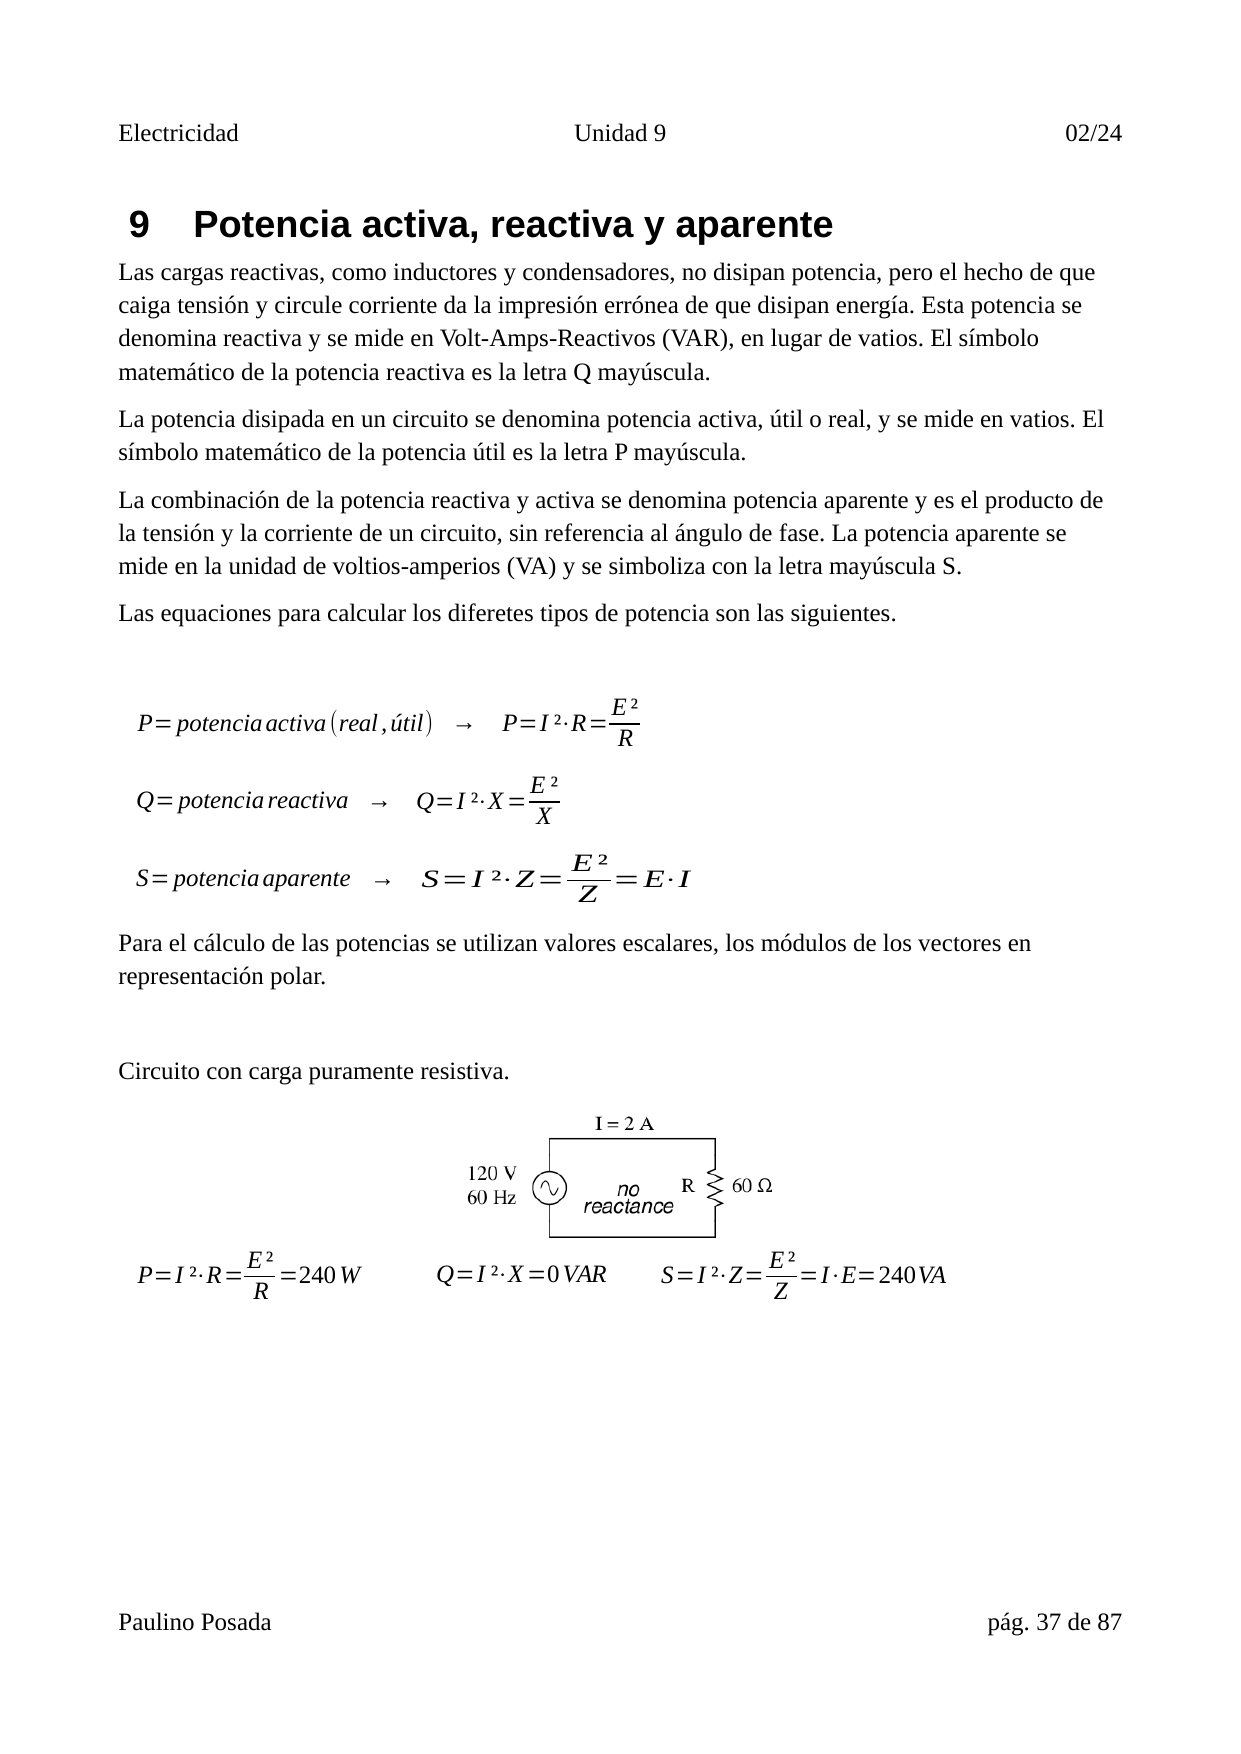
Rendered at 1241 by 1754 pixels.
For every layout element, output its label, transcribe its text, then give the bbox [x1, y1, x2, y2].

text Las equaciones para calcular los diferetes tipos de potencia son las siguientes. [118, 598, 1122, 627]
picture [453, 1103, 787, 1246]
subtitle Potencia activa, reactiva y aparente [118, 201, 1122, 245]
text La combinación de la potencia reactiva y activa se denomina potencia aparente y es el producto de la tensión y la corriente de un circuito, sin referencia al ángulo de fase. La potencia aparente se mide en la unidad de voltios-amperios (VA) y se simboliza con la letra mayúscula S. [118, 485, 1122, 579]
text → [118, 772, 1122, 831]
text Las cargas reactivas, como inductores y condensadores, no disipan potencia, pero el hecho de que caiga tensión y circule corriente da la impresión errónea de que disipan energía. Esta potencia se denomina reactiva y se mide en Volt-Amps-Reactivos (VAR), en lugar de vatios. El símbolo matemático de la potencia reactiva es la letra Q mayúscula. [118, 257, 1122, 385]
text → [118, 694, 1122, 753]
text Circuito con carga puramente resistiva. [118, 1056, 1122, 1085]
text La potencia disipada en un circuito se denomina potencia activa, útil o real, y se mide en vatios. El símbolo matemático de la potencia útil es la letra P mayúscula. [118, 404, 1122, 466]
text → [118, 850, 1122, 909]
text Para el cálculo de las potencias se utilizan valores escalares, los módulos de los vectores en representación polar. [118, 928, 1122, 989]
